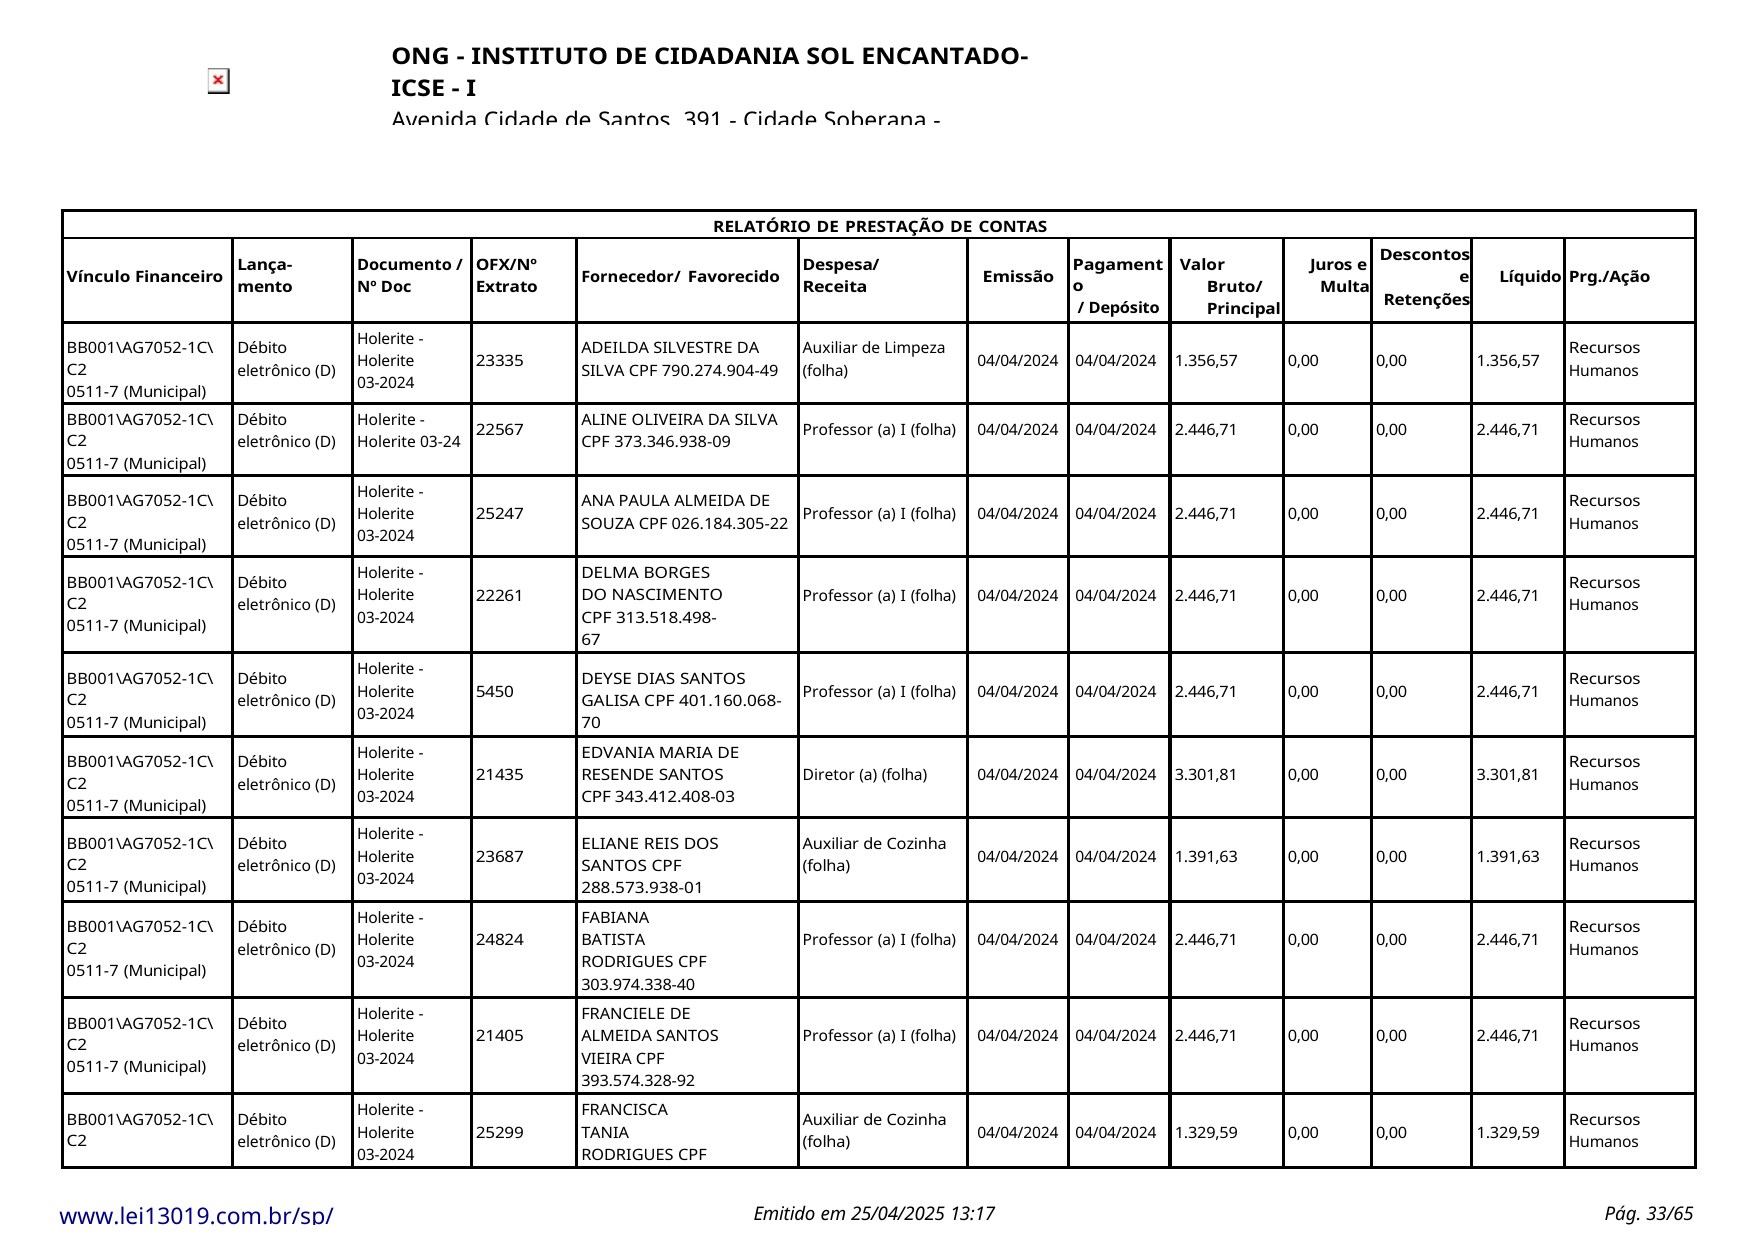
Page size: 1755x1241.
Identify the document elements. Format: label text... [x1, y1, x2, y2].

table_cell 04/04/2024 [1070, 654, 1168, 735]
table_cell 25299 [473, 1095, 575, 1166]
table_cell 04/04/2024 [969, 1095, 1067, 1166]
table_cell BB001\AG7052-1C\C2 0511-7 (Municipal) [64, 654, 231, 735]
table_cell 04/04/2024 [1070, 819, 1168, 900]
table_cell Holerite - Holerite 03-2024 [354, 1095, 470, 1166]
table_cell 3.301,81 [1473, 738, 1563, 816]
table_cell BB001\AG7052-1C\C2 0511-7 (Municipal) [64, 558, 231, 651]
table_cell 0,00 [1285, 477, 1370, 555]
table_cell Débito eletrônico (D) [234, 903, 351, 996]
table_cell Juros e Multa [1285, 239, 1370, 321]
table_cell 1.356,57 [1172, 324, 1282, 402]
table_cell Professor (a) I (folha) [800, 477, 966, 555]
table_cell Fornecedor/ Favorecido [578, 239, 797, 321]
table_cell Holerite - Holerite 03-2024 [354, 558, 470, 651]
table_cell Diretor (a) (folha) [800, 738, 966, 816]
table_cell 0,00 [1373, 819, 1470, 900]
table_cell 0,00 [1285, 819, 1370, 900]
table_cell 2.446,71 [1172, 903, 1282, 996]
table_cell 0,00 [1373, 405, 1470, 474]
table_cell 0,00 [1285, 654, 1370, 735]
table_cell BB001\AG7052-1C\C2 [64, 1095, 231, 1166]
table_cell Valor Bruto/ Principal [1172, 239, 1282, 321]
table_cell Débito eletrônico (D) [234, 819, 351, 900]
table_cell Prg./Ação [1566, 239, 1694, 321]
table_cell Holerite - Holerite 03-2024 [354, 999, 470, 1092]
table_cell Auxiliar de Limpeza (folha) [800, 324, 966, 402]
table_cell 0,00 [1373, 1095, 1470, 1166]
table_cell BB001\AG7052-1C\C2 0511-7 (Municipal) [64, 477, 231, 555]
table_cell 04/04/2024 [1070, 477, 1168, 555]
table_cell Recursos Humanos [1566, 654, 1694, 735]
table_cell 2.446,71 [1172, 558, 1282, 651]
table_cell OFX/Nº Extrato [473, 239, 575, 321]
table_cell Recursos Humanos [1566, 405, 1694, 474]
table_cell 04/04/2024 [969, 999, 1067, 1092]
table_cell 04/04/2024 [969, 558, 1067, 651]
table_cell 0,00 [1285, 738, 1370, 816]
table_cell Recursos Humanos [1566, 324, 1694, 402]
table_cell 5450 [473, 654, 575, 735]
table_cell 2.446,71 [1473, 903, 1563, 996]
table_cell DELMA BORGES DO NASCIMENTO CPF 313.518.498-67 [578, 558, 797, 651]
table_cell 04/04/2024 [1070, 999, 1168, 1092]
table_cell BB001\AG7052-1C\C2 0511-7 (Municipal) [64, 405, 231, 474]
table_cell 0,00 [1285, 324, 1370, 402]
table_cell 04/04/2024 [969, 405, 1067, 474]
table_cell 2.446,71 [1473, 654, 1563, 735]
table_cell Débito eletrônico (D) [234, 405, 351, 474]
table_cell Líquido [1473, 239, 1563, 321]
table_cell 2.446,71 [1473, 999, 1563, 1092]
table_cell 1.329,59 [1473, 1095, 1563, 1166]
table_cell 2.446,71 [1172, 405, 1282, 474]
table_cell Holerite - Holerite 03-2024 [354, 477, 470, 555]
table_cell 04/04/2024 [1070, 324, 1168, 402]
table_cell BB001\AG7052-1C\C2 0511-7 (Municipal) [64, 324, 231, 402]
table_cell 2.446,71 [1172, 654, 1282, 735]
table_cell Débito eletrônico (D) [234, 738, 351, 816]
table_cell Auxiliar de Cozinha (folha) [800, 1095, 966, 1166]
table_cell Holerite - Holerite 03-24 [354, 405, 470, 474]
table_cell Débito eletrônico (D) [234, 558, 351, 651]
table_cell Recursos Humanos [1566, 558, 1694, 651]
table_cell BB001\AG7052-1C\C2 0511-7 (Municipal) [64, 903, 231, 996]
table_cell Recursos Humanos [1566, 738, 1694, 816]
table_cell FRANCIELE DE ALMEIDA SANTOS VIEIRA CPF 393.574.328-92 [578, 999, 797, 1092]
table_cell FRANCISCA TANIA RODRIGUES CPF [578, 1095, 797, 1166]
table_cell 04/04/2024 [969, 819, 1067, 900]
table_cell 3.301,81 [1172, 738, 1282, 816]
table_header RELATÓRIO DE PRESTAÇÃO DE CONTAS [64, 212, 1694, 237]
table_cell ADEILDA SILVESTRE DA SILVA CPF 790.274.904-49 [578, 324, 797, 402]
table_cell 04/04/2024 [969, 477, 1067, 555]
table_cell 04/04/2024 [1070, 903, 1168, 996]
table_cell Recursos Humanos [1566, 1095, 1694, 1166]
table_cell 21405 [473, 999, 575, 1092]
table_cell 04/04/2024 [969, 903, 1067, 996]
table_cell Lança- mento [234, 239, 351, 321]
table_cell ALINE OLIVEIRA DA SILVA CPF 373.346.938-09 [578, 405, 797, 474]
table_cell Descontos e Retenções [1373, 239, 1470, 321]
table_cell 23335 [473, 324, 575, 402]
table_cell Professor (a) I (folha) [800, 405, 966, 474]
table_cell 23687 [473, 819, 575, 900]
table_cell 04/04/2024 [1070, 738, 1168, 816]
table_cell 0,00 [1285, 558, 1370, 651]
table_cell Professor (a) I (folha) [800, 903, 966, 996]
table_cell BB001\AG7052-1C\C2 0511-7 (Municipal) [64, 819, 231, 900]
table_cell 0,00 [1285, 1095, 1370, 1166]
table_cell Professor (a) I (folha) [800, 999, 966, 1092]
table_cell 0,00 [1373, 477, 1470, 555]
table_cell Vínculo Financeiro [64, 239, 231, 321]
table_cell 1.356,57 [1473, 324, 1563, 402]
table_cell Débito eletrônico (D) [234, 477, 351, 555]
table_cell Holerite - Holerite 03-2024 [354, 324, 470, 402]
table_cell Documento / Nº Doc [354, 239, 470, 321]
table_cell 04/04/2024 [969, 324, 1067, 402]
table_cell 1.329,59 [1172, 1095, 1282, 1166]
table_cell 0,00 [1373, 654, 1470, 735]
table_cell Débito eletrônico (D) [234, 999, 351, 1092]
table_cell 04/04/2024 [1070, 405, 1168, 474]
table_cell Holerite - Holerite 03-2024 [354, 819, 470, 900]
table_cell 0,00 [1373, 558, 1470, 651]
table_cell EDVANIA MARIA DE RESENDE SANTOS CPF 343.412.408-03 [578, 738, 797, 816]
table_cell Professor (a) I (folha) [800, 558, 966, 651]
table_cell 0,00 [1373, 738, 1470, 816]
table_cell 04/04/2024 [969, 654, 1067, 735]
table_cell Débito eletrônico (D) [234, 324, 351, 402]
table_cell Despesa/ Receita [800, 239, 966, 321]
table_cell DEYSE DIAS SANTOS GALISA CPF 401.160.068-70 [578, 654, 797, 735]
table_cell Recursos Humanos [1566, 477, 1694, 555]
table_cell Recursos Humanos [1566, 999, 1694, 1092]
table_cell 2.446,71 [1473, 405, 1563, 474]
table_cell Professor (a) I (folha) [800, 654, 966, 735]
table_cell ANA PAULA ALMEIDA DE SOUZA CPF 026.184.305-22 [578, 477, 797, 555]
table_cell Holerite - Holerite 03-2024 [354, 903, 470, 996]
table_cell 0,00 [1285, 405, 1370, 474]
table_cell Recursos Humanos [1566, 903, 1694, 996]
table_cell Recursos Humanos [1566, 819, 1694, 900]
table_cell 22261 [473, 558, 575, 651]
table_cell 25247 [473, 477, 575, 555]
table_cell 21435 [473, 738, 575, 816]
table_cell 0,00 [1285, 903, 1370, 996]
table_cell 04/04/2024 [1070, 558, 1168, 651]
table_cell Pagamento / Depósito [1070, 239, 1168, 321]
table_cell ELIANE REIS DOS SANTOS CPF 288.573.938-01 [578, 819, 797, 900]
table_cell 04/04/2024 [969, 738, 1067, 816]
table_cell BB001\AG7052-1C\C2 0511-7 (Municipal) [64, 738, 231, 816]
table_cell Auxiliar de Cozinha (folha) [800, 819, 966, 900]
table_cell 1.391,63 [1473, 819, 1563, 900]
table_cell 0,00 [1373, 999, 1470, 1092]
table_cell Emissão [969, 239, 1067, 321]
table_cell 2.446,71 [1473, 477, 1563, 555]
table_cell Débito eletrônico (D) [234, 654, 351, 735]
table_cell 04/04/2024 [1070, 1095, 1168, 1166]
table_cell 1.391,63 [1172, 819, 1282, 900]
table_cell 22567 [473, 405, 575, 474]
table_cell 2.446,71 [1473, 558, 1563, 651]
table_cell BB001\AG7052-1C\C2 0511-7 (Municipal) [64, 999, 231, 1092]
table_cell Holerite - Holerite 03-2024 [354, 654, 470, 735]
table_cell 24824 [473, 903, 575, 996]
table_cell 0,00 [1373, 903, 1470, 996]
table_cell 2.446,71 [1172, 477, 1282, 555]
table_cell 0,00 [1373, 324, 1470, 402]
table_cell Holerite - Holerite 03-2024 [354, 738, 470, 816]
table_cell 0,00 [1285, 999, 1370, 1092]
table_cell FABIANA BATISTA RODRIGUES CPF 303.974.338-40 [578, 903, 797, 996]
table_cell 2.446,71 [1172, 999, 1282, 1092]
table_cell Débito eletrônico (D) [234, 1095, 351, 1166]
